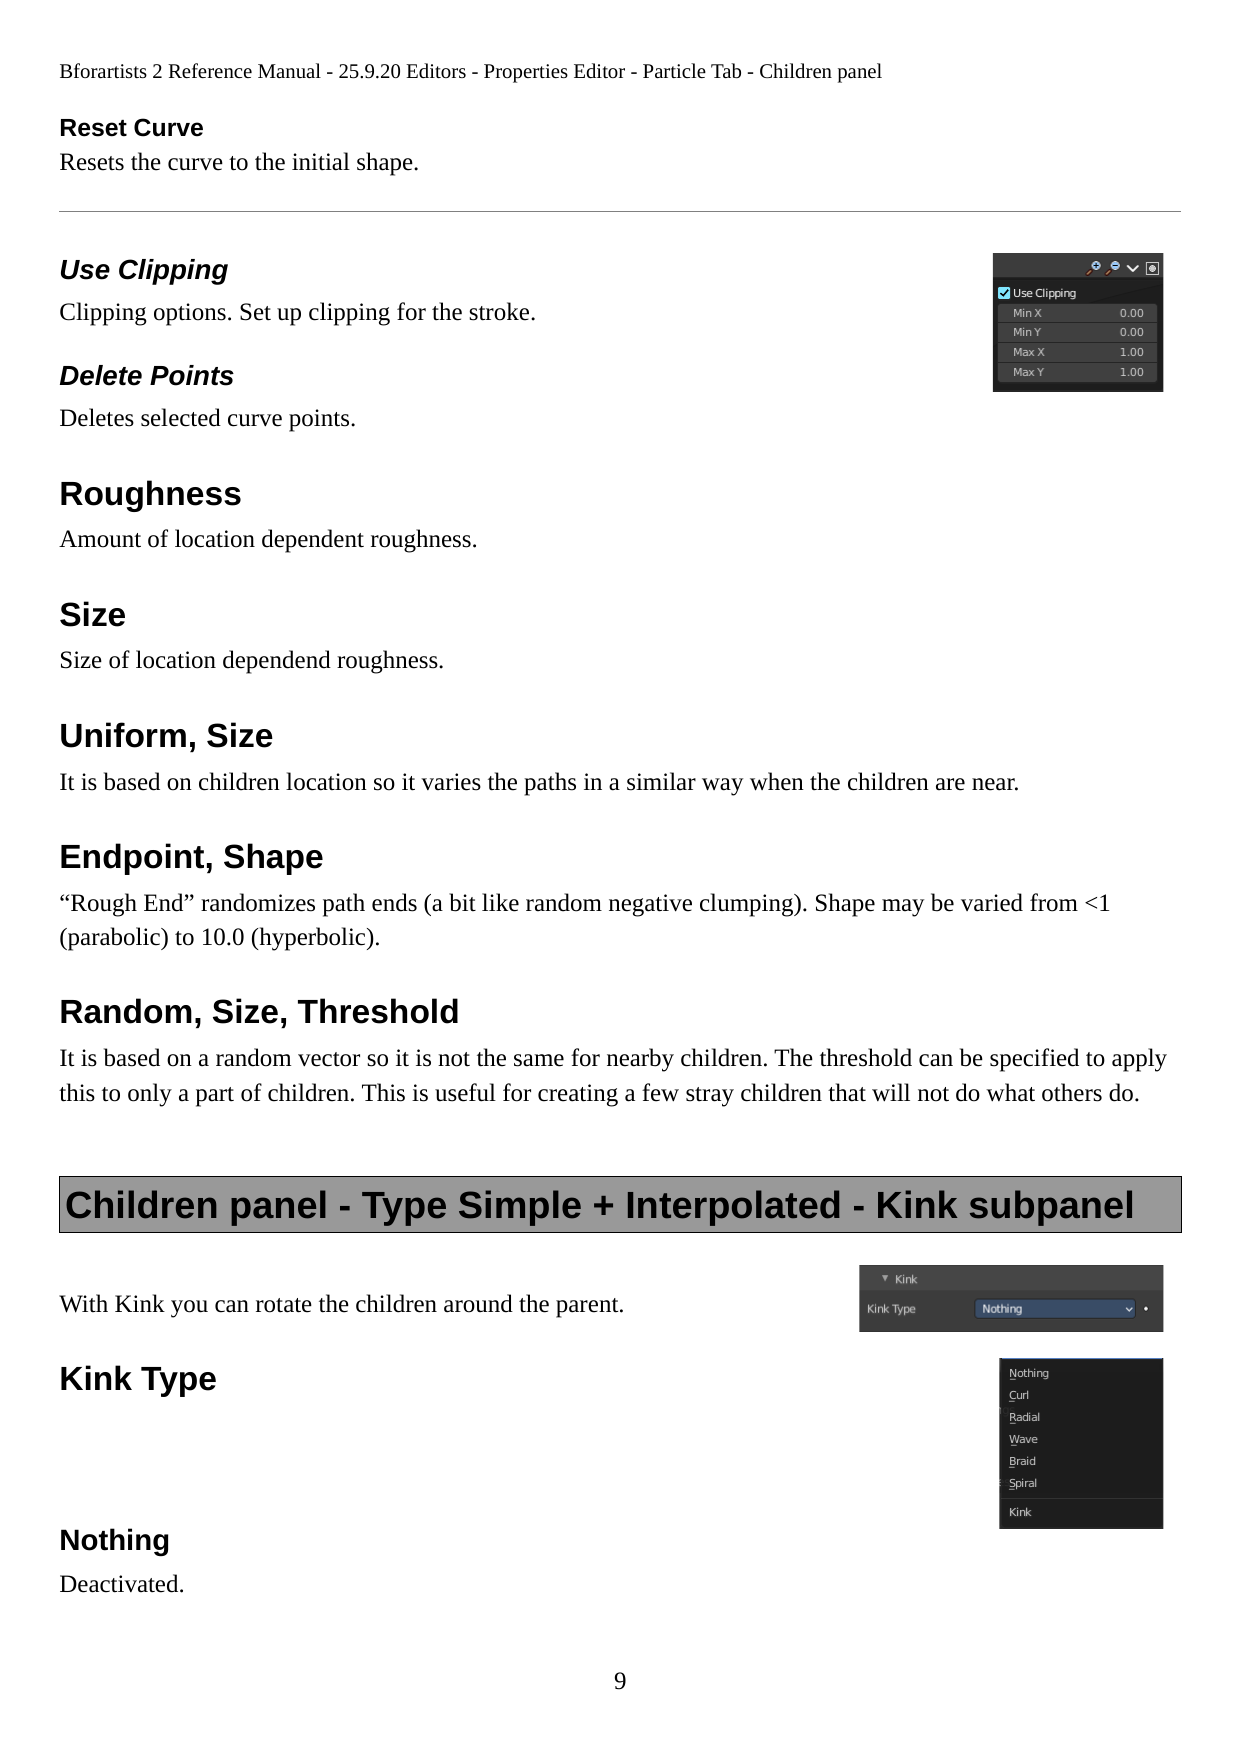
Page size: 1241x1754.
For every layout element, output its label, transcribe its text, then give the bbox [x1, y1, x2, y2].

picture [992, 253, 1164, 392]
text It is based on a random vector so it is not the same for nearby children. The threshold can be specified to apply this to only a part of children. This is useful for creating a few stray children that will not do what others do. [59, 1043, 1181, 1106]
text It is based on children location so it varies the paths in a similar way when the children are near. [59, 767, 1181, 795]
subtitle Nothing [59, 1523, 1181, 1557]
text Deletes selected curve points. [59, 403, 1181, 432]
subtitle Endpoint, Shape [59, 836, 1181, 875]
text Deactivated. [59, 1569, 1181, 1598]
text Size of location dependend roughness. [59, 646, 1181, 674]
picture [999, 1358, 1164, 1529]
subtitle [1164, 253, 1181, 285]
subtitle [1164, 359, 1181, 391]
subtitle Delete Points [59, 359, 992, 391]
subtitle Kink Type [59, 1359, 999, 1398]
subtitle Reset Curve [59, 113, 1181, 141]
subtitle Size [59, 594, 1181, 633]
picture [859, 1265, 1164, 1332]
table_header Children panel - Type Simple + Interpolated - Kink subpanel [60, 1177, 1181, 1232]
subtitle Roughness [59, 473, 1181, 512]
text Clipping options. Set up clipping for the stroke. [59, 297, 992, 326]
text Amount of location dependent roughness. [59, 524, 1181, 553]
subtitle Uniform, Size [59, 715, 1181, 754]
text Resets the curve to the initial shape. [59, 147, 1181, 176]
text “Rough End” randomizes path ends (a bit like random negative clumping). Shape may be varied from <1 (parabolic) to 10.0 (hyperbolic). [59, 888, 1181, 951]
subtitle [1164, 1359, 1181, 1398]
subtitle Random, Size, Threshold [59, 992, 1181, 1031]
subtitle Use Clipping [59, 253, 992, 285]
text With Kink you can rotate the children around the parent. [59, 1289, 859, 1318]
